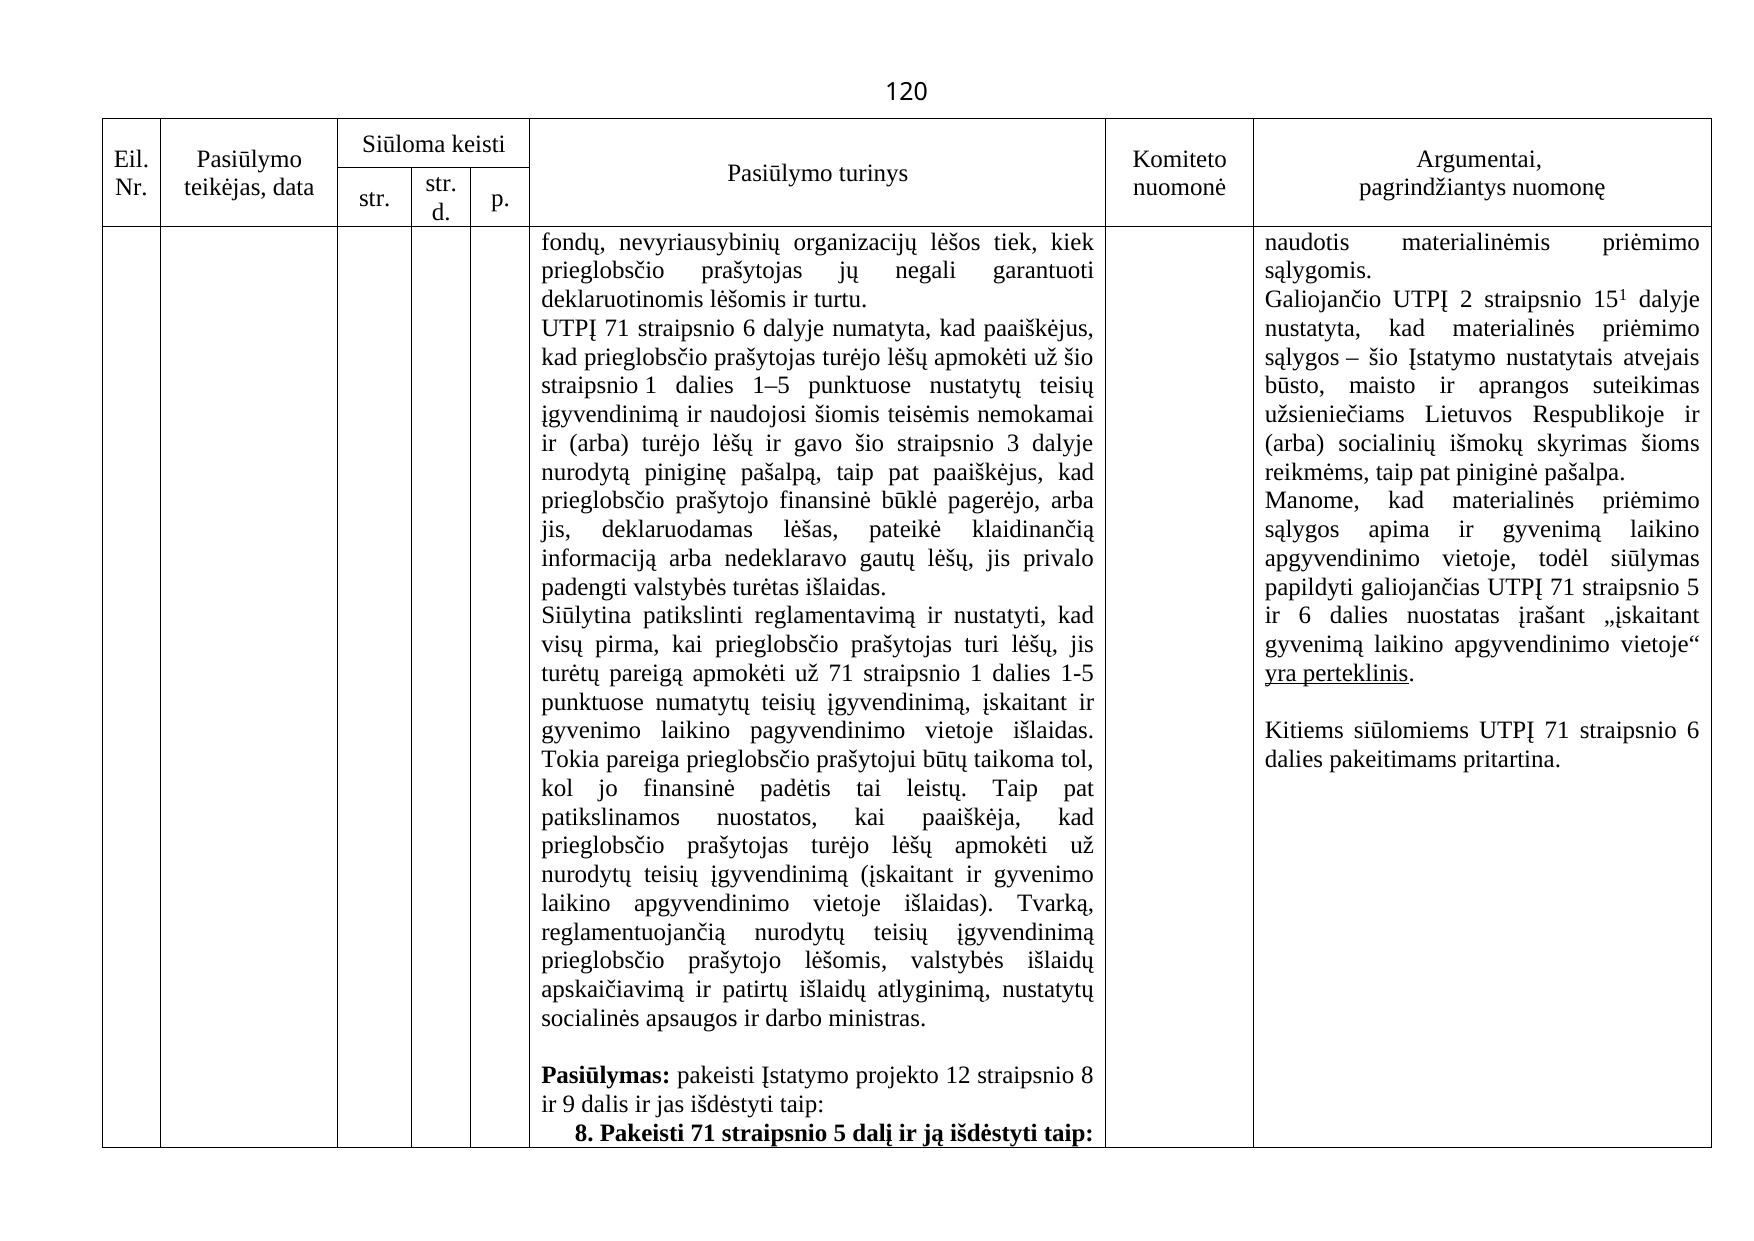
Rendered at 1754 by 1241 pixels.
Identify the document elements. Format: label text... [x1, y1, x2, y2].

table_header Eil. Nr. [103, 119, 160, 226]
table_cell [338, 227, 411, 1147]
table_cell str. d. [412, 168, 470, 226]
table_cell [1106, 227, 1253, 1147]
table_cell [103, 227, 160, 1147]
table_cell naudotis materialinėmis priėmimo sąlygomis. Galiojančio UTPĮ 2 straipsnio 151 dalyje nustatyta, kad materialinės priėmimo sąlygos – šio Įstatymo nustatytais atvejais būsto, maisto ir aprangos suteikimas užsieniečiams Lietuvos Respublikoje ir (arba) socialinių išmokų skyrimas šioms reikmėms, taip pat piniginė pašalpa. Manome, kad materialinės priėmimo sąlygos apima ir gyvenimą laikino apgyvendinimo vietoje, todėl siūlymas papildyti galiojančias UTPĮ 71 straipsnio 5 ir 6 dalies nuostatas įrašant „įskaitant gyvenimą laikino apgyvendinimo vietoje“ yra perteklinis. Kitiems siūlomiems UTPĮ 71 straipsnio 6 dalies pakeitimams pritartina. [1254, 227, 1711, 1147]
table_cell str. [338, 168, 411, 226]
table_cell p. [471, 168, 529, 226]
table_header Pasiūlymo teikėjas, data [161, 119, 337, 226]
table_cell [161, 227, 337, 1147]
table_cell [412, 227, 470, 1147]
table_cell [471, 227, 529, 1147]
table_header Komiteto nuomonė [1106, 119, 1253, 226]
table_cell fondų, nevyriausybinių organizacijų lėšos tiek, kiek prieglobsčio prašytojas jų negali garantuoti deklaruotinomis lėšomis ir turtu. UTPĮ 71 straipsnio 6 dalyje numatyta, kad paaiškėjus, kad prieglobsčio prašytojas turėjo lėšų apmokėti už šio straipsnio 1 dalies 1–5 punktuose nustatytų teisių įgyvendinimą ir naudojosi šiomis teisėmis nemokamai ir (arba) turėjo lėšų ir gavo šio straipsnio 3 dalyje nurodytą piniginę pašalpą, taip pat paaiškėjus, kad prieglobsčio prašytojo finansinė būklė pagerėjo, arba jis, deklaruodamas lėšas, pateikė klaidinančią informaciją arba nedeklaravo gautų lėšų, jis privalo padengti valstybės turėtas išlaidas. Siūlytina patikslinti reglamentavimą ir nustatyti, kad visų pirma, kai prieglobsčio prašytojas turi lėšų, jis turėtų pareigą apmokėti už 71 straipsnio 1 dalies 1-5 punktuose numatytų teisių įgyvendinimą, įskaitant ir gyvenimo laikino pagyvendinimo vietoje išlaidas. Tokia pareiga prieglobsčio prašytojui būtų taikoma tol, kol jo finansinė padėtis tai leistų. Taip pat patikslinamos nuostatos, kai paaiškėja, kad prieglobsčio prašytojas turėjo lėšų apmokėti už nurodytų teisių įgyvendinimą (įskaitant ir gyvenimo laikino apgyvendinimo vietoje išlaidas). Tvarką, reglamentuojančią nurodytų teisių įgyvendinimą prieglobsčio prašytojo lėšomis, valstybės išlaidų apskaičiavimą ir patirtų išlaidų atlyginimą, nustatytų socialinės apsaugos ir darbo ministras. Pasiūlymas: pakeisti Įstatymo projekto 12 straipsnio 8 ir 9 dalis ir jas išdėstyti taip: 8. Pakeisti 71 straipsnio 5 dalį ir ją išdėstyti taip: [530, 227, 1105, 1147]
table_header Argumentai, pagrindžiantys nuomonę [1254, 119, 1711, 226]
table_header Siūloma keisti [338, 119, 529, 167]
table_header Pasiūlymo turinys [530, 119, 1105, 226]
